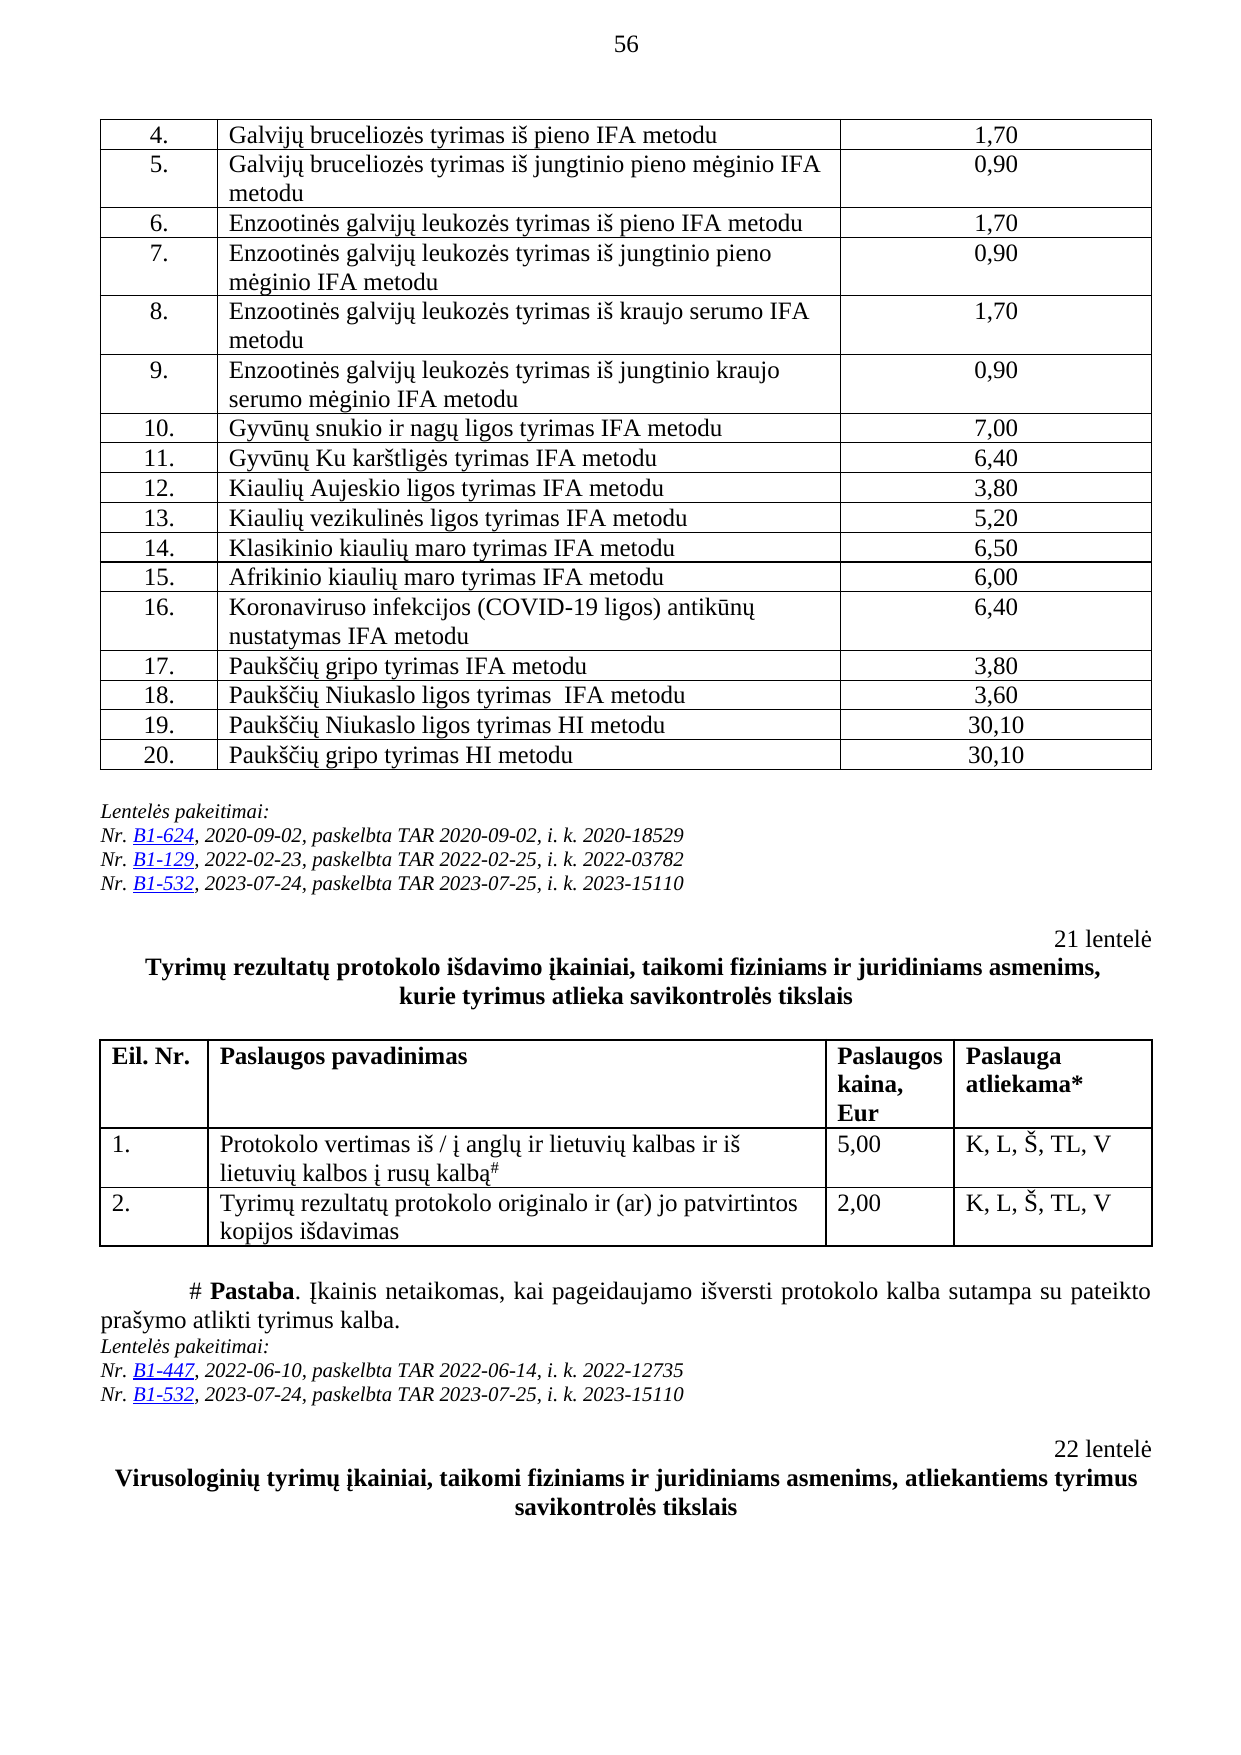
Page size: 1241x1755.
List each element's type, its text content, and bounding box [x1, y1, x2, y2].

text Lentelės pakeitimai: [100, 1333, 1152, 1358]
table_cell 6,40 [841, 443, 1151, 472]
table_cell Galvijų bruceliozės tyrimas iš pieno IFA metodu [218, 120, 840, 148]
table_cell Paukščių gripo tyrimas HI metodu [218, 740, 840, 769]
text Nr. B1-532, 2023-07-24, paskelbta TAR 2023-07-25, i. k. 2023-15110 [100, 871, 1152, 895]
table_cell Koronaviruso infekcijos (COVID-19 ligos) antikūnų nustatymas IFA metodu [218, 592, 840, 650]
table_cell Enzootinės galvijų leukozės tyrimas iš jungtinio pieno mėginio IFA metodu [218, 238, 840, 295]
table_cell 17. [101, 651, 217, 679]
table_cell Kiaulių Aujeskio ligos tyrimas IFA metodu [218, 473, 840, 502]
table_cell 2. [101, 1188, 207, 1245]
table_cell 0,90 [841, 238, 1151, 295]
text kurie tyrimus atlieka savikontrolės tikslais [100, 981, 1152, 1010]
table_cell 9. [101, 355, 217, 412]
table_cell 5. [101, 150, 217, 207]
table_cell 5,00 [827, 1129, 953, 1187]
table_cell 7. [101, 238, 217, 295]
table_cell 6,40 [841, 592, 1151, 650]
table_header Paslauga atliekama* [955, 1041, 1151, 1127]
table_cell 11. [101, 443, 217, 472]
table_cell 30,10 [841, 740, 1151, 769]
table_cell 30,10 [841, 710, 1151, 739]
table_cell 6,50 [841, 533, 1151, 561]
text Nr. B1-129, 2022-02-23, paskelbta TAR 2022-02-25, i. k. 2022-03782 [100, 847, 1152, 871]
table_cell 2,00 [827, 1188, 953, 1245]
table_cell 0,90 [841, 150, 1151, 207]
table_cell Kiaulių vezikulinės ligos tyrimas IFA metodu [218, 503, 840, 532]
table_cell Klasikinio kiaulių maro tyrimas IFA metodu [218, 533, 840, 561]
table_cell 10. [101, 414, 217, 442]
table_cell 6,00 [841, 563, 1151, 591]
table_cell 0,90 [841, 355, 1151, 412]
table_cell Enzootinės galvijų leukozės tyrimas iš jungtinio kraujo serumo mėginio IFA metodu [218, 355, 840, 412]
table_cell 14. [101, 533, 217, 561]
text Tyrimų rezultatų protokolo išdavimo įkainiai, taikomi fiziniams ir juridiniams asmenims, [100, 952, 1152, 981]
table_header Paslaugos kaina, Eur [827, 1041, 953, 1127]
table_header Paslaugos pavadinimas [209, 1041, 825, 1127]
table_cell Paukščių gripo tyrimas IFA metodu [218, 651, 840, 679]
table_cell K, L, Š, TL, V [955, 1129, 1151, 1187]
table_cell 4. [101, 120, 217, 148]
table_cell 1,70 [841, 120, 1151, 148]
table_cell 6. [101, 208, 217, 237]
table_cell Gyvūnų Ku karštligės tyrimas IFA metodu [218, 443, 840, 472]
table_cell Enzootinės galvijų leukozės tyrimas iš kraujo serumo IFA metodu [218, 296, 840, 354]
table_cell 1,70 [841, 208, 1151, 237]
text 22 lentelė [100, 1434, 1152, 1463]
text Lentelės pakeitimai: [100, 799, 1152, 823]
table_cell Paukščių Niukaslo ligos tyrimas IFA metodu [218, 681, 840, 709]
table_cell Afrikinio kiaulių maro tyrimas IFA metodu [218, 563, 840, 591]
text Nr. B1-447, 2022-06-10, paskelbta TAR 2022-06-14, i. k. 2022-12735 [100, 1358, 1152, 1382]
table_cell 13. [101, 503, 217, 532]
text 21 lentelė [100, 924, 1152, 952]
table_cell 3,80 [841, 473, 1151, 502]
table_cell 15. [101, 563, 217, 591]
text Nr. B1-532, 2023-07-24, paskelbta TAR 2023-07-25, i. k. 2023-15110 [100, 1382, 1152, 1406]
table_cell Enzootinės galvijų leukozės tyrimas iš pieno IFA metodu [218, 208, 840, 237]
table_cell 3,80 [841, 651, 1151, 679]
table_cell Tyrimų rezultatų protokolo originalo ir (ar) jo patvirtintos kopijos išdavimas [209, 1188, 825, 1245]
table_cell 16. [101, 592, 217, 650]
table_cell 5,20 [841, 503, 1151, 532]
table_cell 1. [101, 1129, 207, 1187]
table_cell 8. [101, 296, 217, 354]
table_cell Galvijų bruceliozės tyrimas iš jungtinio pieno mėginio IFA metodu [218, 150, 840, 207]
table_cell 12. [101, 473, 217, 502]
table_cell 7,00 [841, 414, 1151, 442]
table_cell K, L, Š, TL, V [955, 1188, 1151, 1245]
table_cell 19. [101, 710, 217, 739]
text # Pastaba. Įkainis netaikomas, kai pageidaujamo išversti protokolo kalba sutampa su pateikto prašymo atlikti tyrimus kalba. [100, 1276, 1152, 1333]
table_cell Paukščių Niukaslo ligos tyrimas HI metodu [218, 710, 840, 739]
text Nr. B1-624, 2020-09-02, paskelbta TAR 2020-09-02, i. k. 2020-18529 [100, 823, 1152, 847]
table_cell Gyvūnų snukio ir nagų ligos tyrimas IFA metodu [218, 414, 840, 442]
table_cell Protokolo vertimas iš / į anglų ir lietuvių kalbas ir iš lietuvių kalbos į rusų kalbą# [209, 1129, 825, 1187]
text Virusologinių tyrimų įkainiai, taikomi fiziniams ir juridiniams asmenims, atliekantiems tyrimus savikontrolės tikslais [100, 1463, 1152, 1521]
table_cell 18. [101, 681, 217, 709]
table_cell 1,70 [841, 296, 1151, 354]
table_cell 20. [101, 740, 217, 769]
table_cell 3,60 [841, 681, 1151, 709]
table_header Eil. Nr. [101, 1041, 207, 1127]
